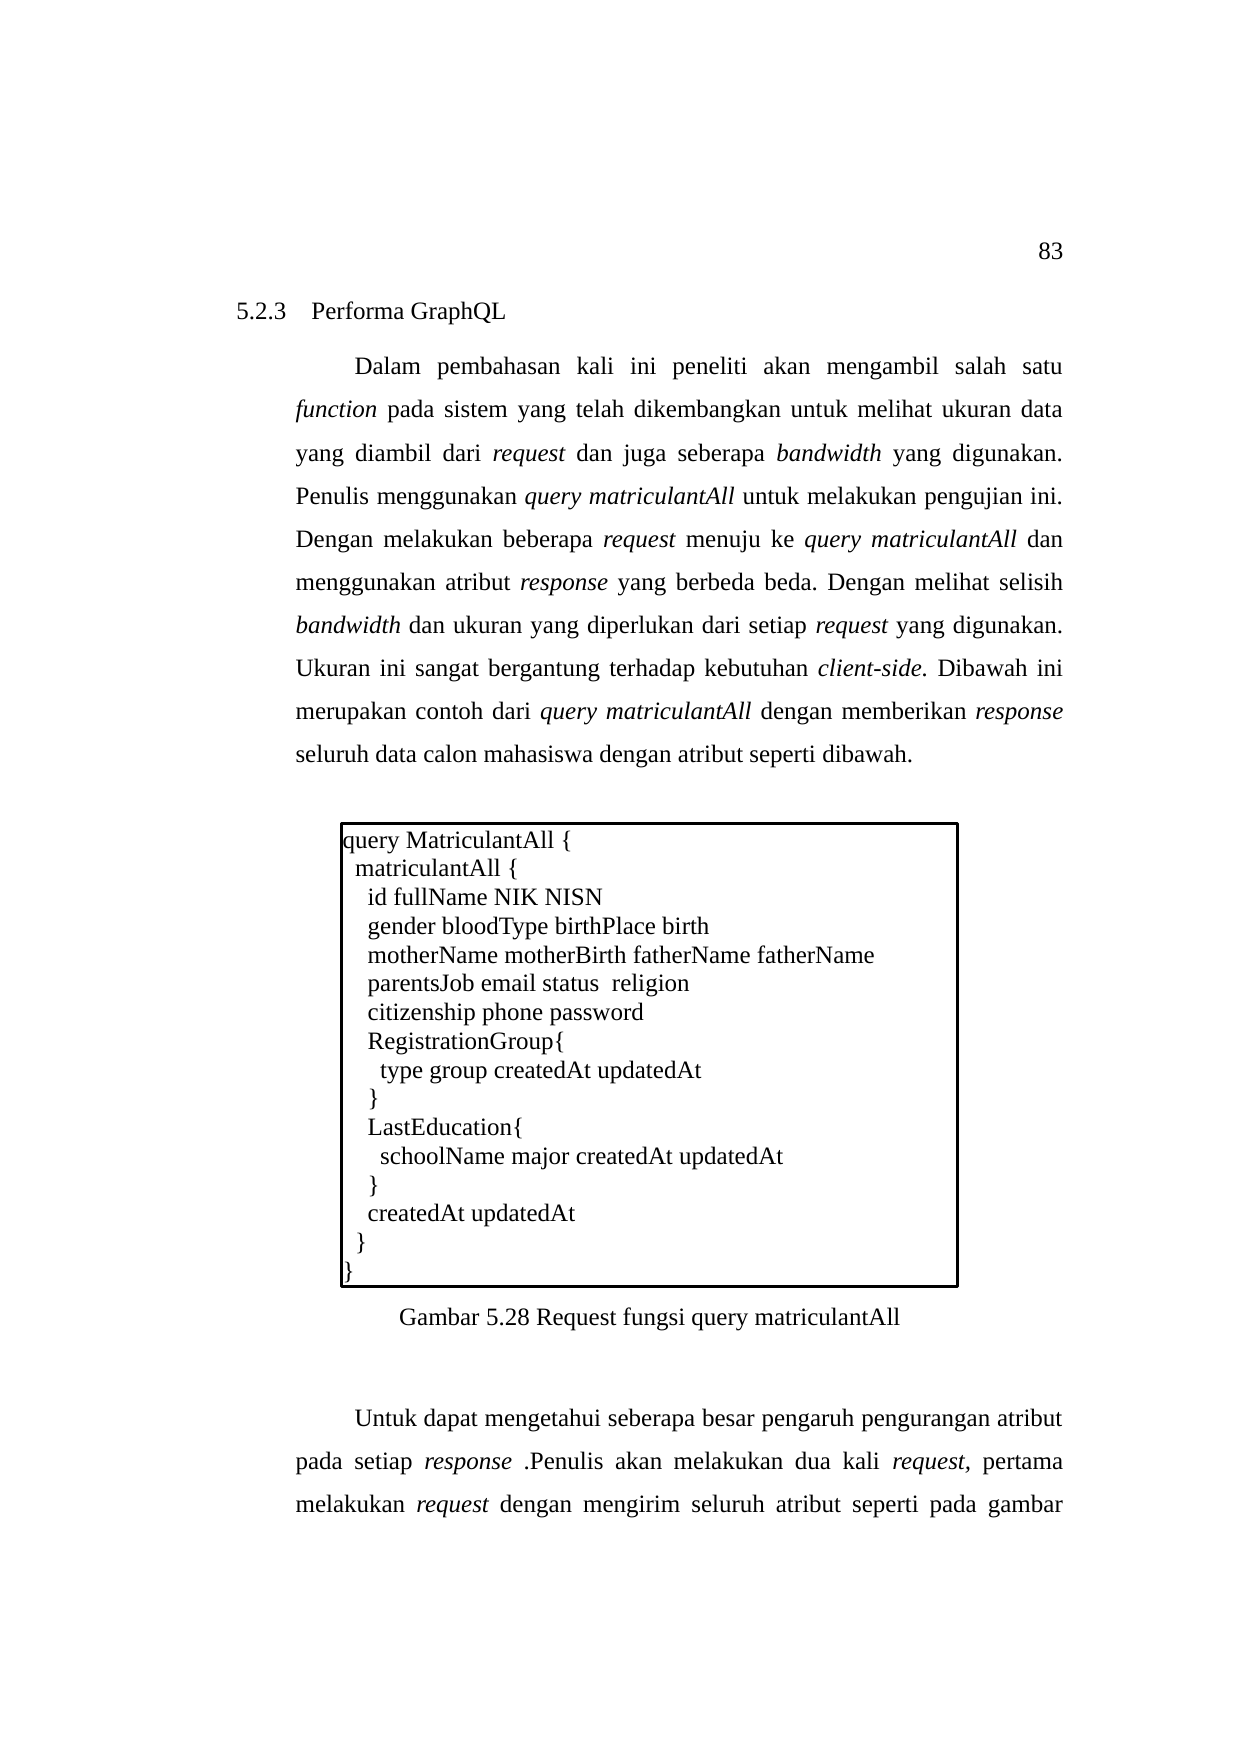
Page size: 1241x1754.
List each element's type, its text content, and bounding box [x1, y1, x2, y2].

text Gambar 5.28 Request fungsi query matriculantAll [339, 836, 959, 1331]
text Dalam pembahasan kali ini peneliti akan mengambil salah satu function pada sistem yang telah dikembangkan untuk melihat ukuran data yang diambil dari request dan juga seberapa bandwidth yang digunakan. Penulis menggunakan query matriculantAll untuk melakukan pengujian ini. Dengan melakukan beberapa request menuju ke query matriculantAll dan menggunakan atribut response yang berbeda beda. Dengan melihat selisih bandwidth dan ukuran yang diperlukan dari setiap request yang digunakan. Ukuran ini sangat bergantung terhadap kebutuhan client-side. Dibawah ini merupakan contoh dari query matriculantAll dengan memberikan response seluruh data calon mahasiswa dengan atribut seperti dibawah. [295, 351, 1063, 768]
subtitle Performa graphQL [236, 296, 1063, 325]
text Untuk dapat mengetahui seberapa besar pengaruh pengurangan atribut pada setiap response .Penulis akan melakukan dua kali request, pertama melakukan request dengan mengirim seluruh atribut seperti pada gambar [295, 1403, 1063, 1518]
